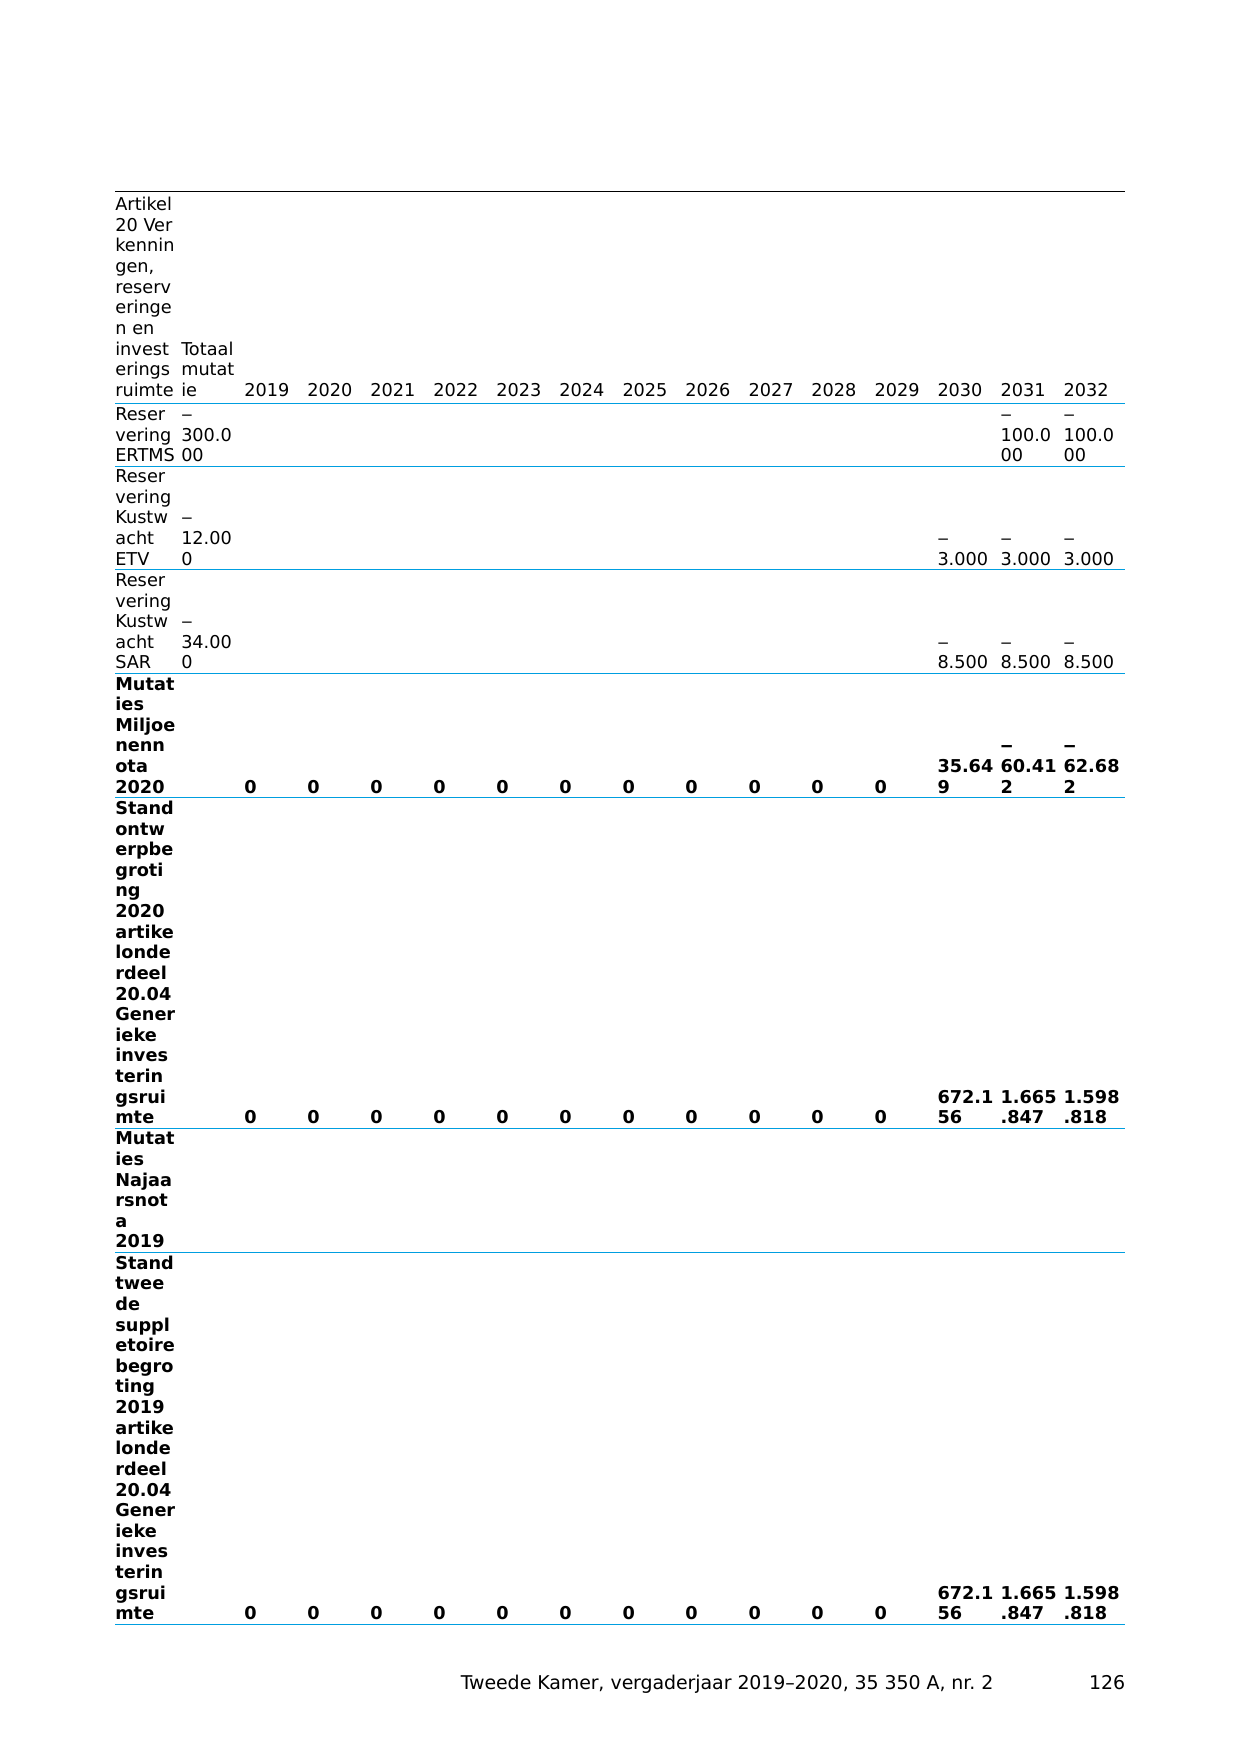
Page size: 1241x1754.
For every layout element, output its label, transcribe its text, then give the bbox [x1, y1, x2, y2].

table_cell [745, 1129, 808, 1252]
table_cell 0 [619, 798, 682, 1128]
table_cell [304, 1129, 367, 1252]
table_cell 0 [682, 1253, 745, 1624]
table_cell 0 [808, 1253, 871, 1624]
table_cell [556, 570, 619, 673]
table_cell Reservering Kustwacht ETV [115, 467, 178, 569]
table_cell ‒ 62.682 [1060, 674, 1125, 797]
table_cell [808, 404, 871, 466]
table_cell [304, 404, 367, 466]
table_cell 0 [745, 798, 808, 1128]
table_cell [304, 570, 367, 673]
table_cell 0 [556, 674, 619, 797]
table_cell 1.598.818 [1060, 798, 1125, 1128]
table_header 2021 [367, 192, 430, 403]
table_cell ‒ 60.412 [998, 674, 1060, 797]
table_header Artikel 20 Verkenningen, reserveringen en investeringsruimte [115, 192, 178, 403]
table_cell ‒ 12.000 [178, 467, 241, 569]
table_cell [367, 404, 430, 466]
table_cell ‒ 34.000 [178, 570, 241, 673]
table_cell 672.156 [934, 1253, 997, 1624]
table_cell [619, 404, 682, 466]
table_cell [998, 1129, 1060, 1252]
table_cell [178, 674, 241, 797]
table_cell 0 [493, 674, 556, 797]
table_cell [1060, 1129, 1125, 1252]
table_cell [178, 1253, 241, 1624]
table_cell 0 [871, 1253, 934, 1624]
table_cell Stand tweede suppletoire begroting 2019 artikelonderdeel 20.04 Generieke investeringsruimte [115, 1253, 178, 1624]
table_cell [493, 467, 556, 569]
table_header Totaal mutatie [178, 192, 241, 403]
table_cell [619, 570, 682, 673]
table_cell ‒ 300.000 [178, 404, 241, 466]
table_cell 0 [682, 798, 745, 1128]
table_cell [430, 1129, 493, 1252]
table_cell 1.598.818 [1060, 1253, 1125, 1624]
table_cell [871, 1129, 934, 1252]
table_cell [745, 570, 808, 673]
table_cell 1.665.847 [998, 1253, 1060, 1624]
table_cell [682, 570, 745, 673]
table_cell [493, 570, 556, 673]
table_cell [871, 467, 934, 569]
table_cell Mutaties Miljoenennota 2020 [115, 674, 178, 797]
table_cell 0 [241, 674, 304, 797]
table_cell ‒ 100.000 [1060, 404, 1125, 466]
table_cell 0 [493, 1253, 556, 1624]
table_header 2031 [998, 192, 1060, 403]
table_cell 0 [808, 674, 871, 797]
table_header 2022 [430, 192, 493, 403]
table_cell [871, 404, 934, 466]
table_cell [934, 1129, 997, 1252]
table_cell 0 [430, 798, 493, 1128]
table_cell ‒ 3.000 [998, 467, 1060, 569]
table_cell 0 [682, 674, 745, 797]
table_cell ‒ 8.500 [934, 570, 997, 673]
table_cell [745, 404, 808, 466]
table_cell 1.665.847 [998, 798, 1060, 1128]
table_header 2026 [682, 192, 745, 403]
table_header 2029 [871, 192, 934, 403]
table_cell ‒ 100.000 [998, 404, 1060, 466]
table_cell [241, 570, 304, 673]
table_cell [808, 467, 871, 569]
table_header 2023 [493, 192, 556, 403]
table_cell 0 [367, 798, 430, 1128]
table_cell [430, 570, 493, 673]
table_cell [556, 1129, 619, 1252]
table_header 2030 [934, 192, 997, 403]
table_cell 0 [241, 798, 304, 1128]
table_cell [682, 404, 745, 466]
table_header 2028 [808, 192, 871, 403]
table_cell 0 [871, 674, 934, 797]
table_cell [367, 1129, 430, 1252]
table_cell 35.649 [934, 674, 997, 797]
table_cell [430, 404, 493, 466]
table_cell 0 [430, 1253, 493, 1624]
table_cell [430, 467, 493, 569]
table_cell [367, 467, 430, 569]
table_cell 0 [745, 1253, 808, 1624]
table_cell [304, 467, 367, 569]
table_cell [871, 570, 934, 673]
table_cell 0 [619, 674, 682, 797]
table_cell 0 [430, 674, 493, 797]
table_cell 0 [556, 1253, 619, 1624]
table_cell 0 [367, 1253, 430, 1624]
table_cell 0 [304, 674, 367, 797]
table_cell 0 [304, 798, 367, 1128]
table_cell 0 [871, 798, 934, 1128]
table_cell [745, 467, 808, 569]
table_header 2019 [241, 192, 304, 403]
table_cell 0 [367, 674, 430, 797]
table_header 2025 [619, 192, 682, 403]
table_cell 0 [304, 1253, 367, 1624]
table_cell [178, 1129, 241, 1252]
table_cell Reservering Kustwacht SAR [115, 570, 178, 673]
table_cell Mutaties Najaarsnota 2019 [115, 1129, 178, 1252]
table_cell Reservering ERTMS [115, 404, 178, 466]
table_cell 672.156 [934, 798, 997, 1128]
table_cell [934, 404, 997, 466]
table_cell [682, 1129, 745, 1252]
table_cell [619, 1129, 682, 1252]
table_cell ‒ 8.500 [998, 570, 1060, 673]
table_cell [178, 798, 241, 1128]
table_cell ‒ 3.000 [934, 467, 997, 569]
table_header 2020 [304, 192, 367, 403]
table_cell [808, 1129, 871, 1252]
table_cell ‒ 3.000 [1060, 467, 1125, 569]
table_header 2027 [745, 192, 808, 403]
table_cell [556, 467, 619, 569]
table_cell [682, 467, 745, 569]
table_cell [808, 570, 871, 673]
table_cell [241, 1129, 304, 1252]
table_cell ‒ 8.500 [1060, 570, 1125, 673]
table_cell [556, 404, 619, 466]
table_cell [619, 467, 682, 569]
table_cell 0 [556, 798, 619, 1128]
table_cell 0 [745, 674, 808, 797]
table_header 2032 [1060, 192, 1125, 403]
table_cell [493, 404, 556, 466]
table_cell 0 [808, 798, 871, 1128]
table_header 2024 [556, 192, 619, 403]
table_cell [241, 467, 304, 569]
table_cell 0 [493, 798, 556, 1128]
table_cell 0 [619, 1253, 682, 1624]
table_cell [367, 570, 430, 673]
table_cell 0 [241, 1253, 304, 1624]
table_cell [241, 404, 304, 466]
table_cell Stand ontwerpbegroting 2020 artikelonderdeel 20.04 Generieke investeringsruimte [115, 798, 178, 1128]
table_cell [493, 1129, 556, 1252]
